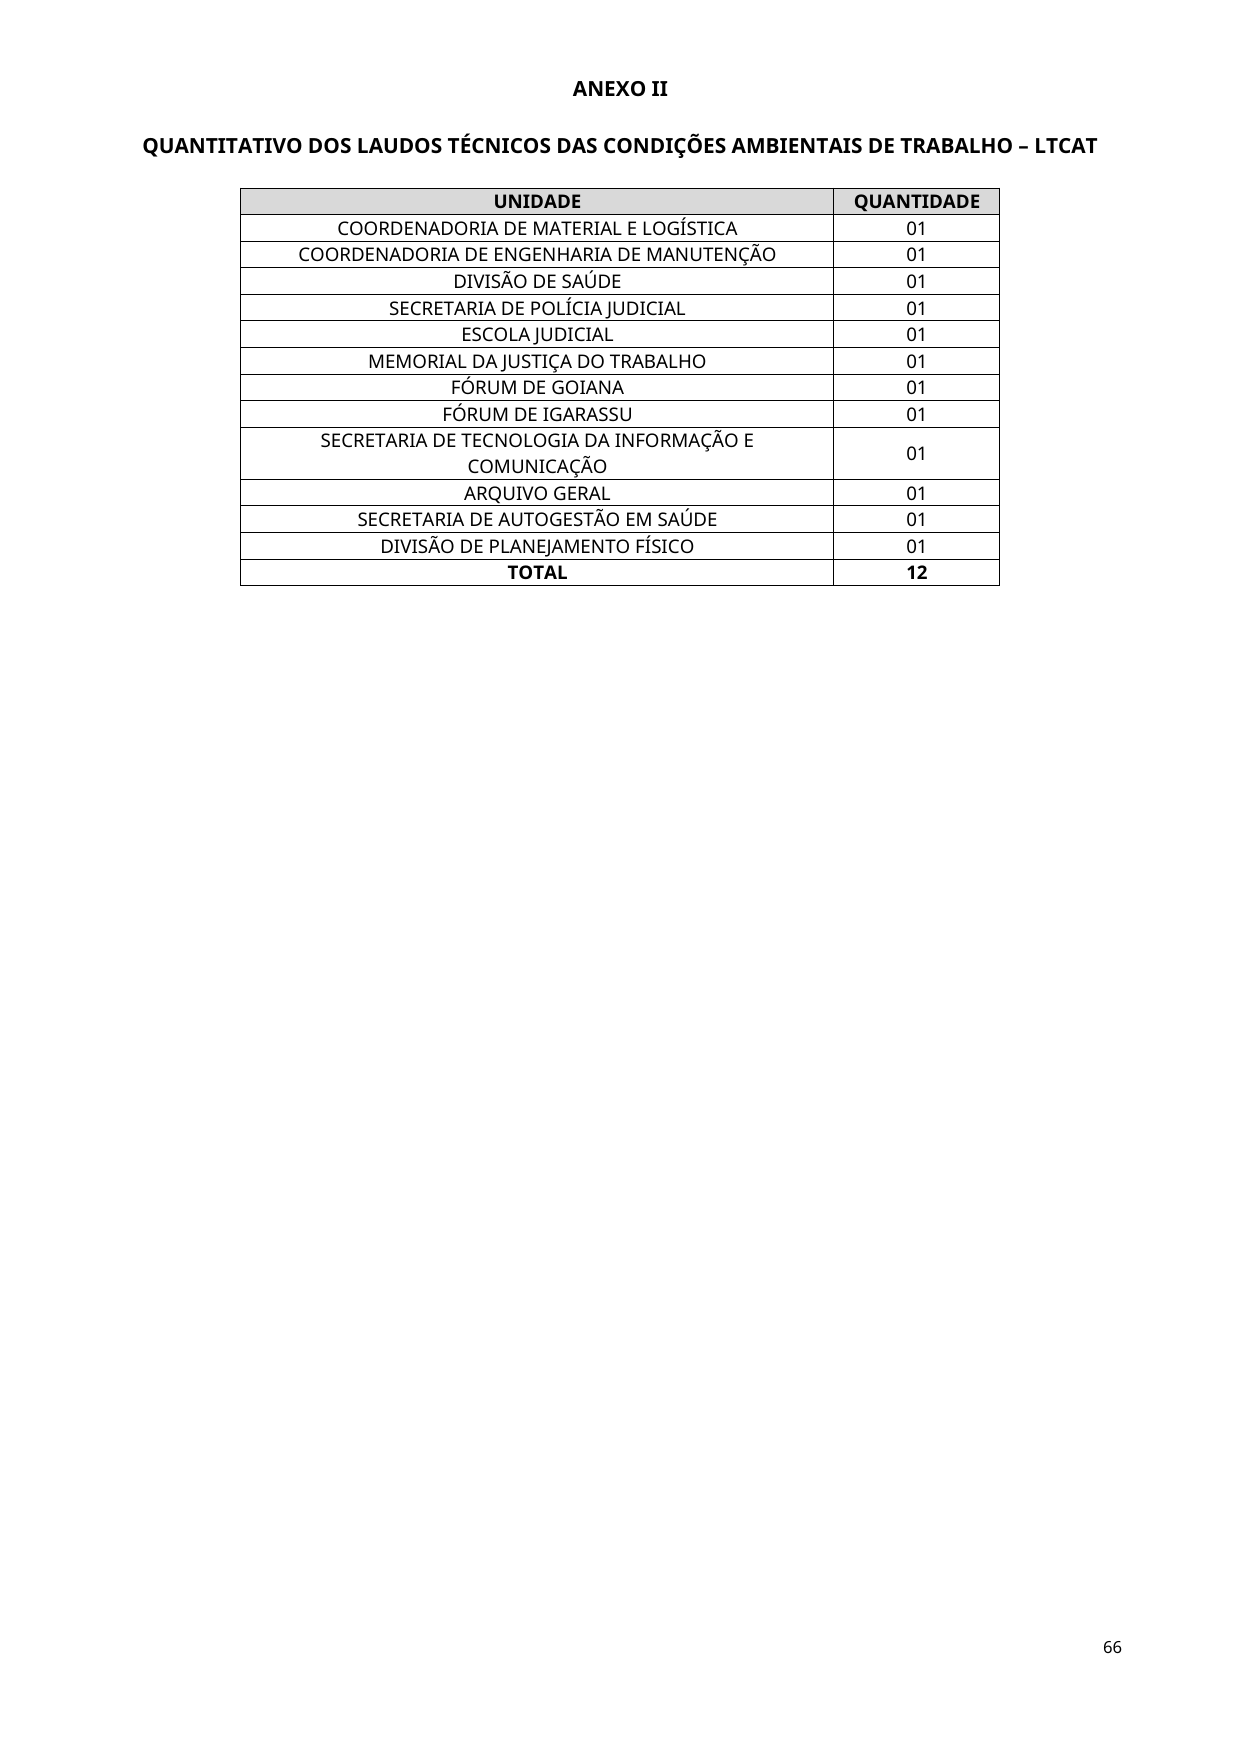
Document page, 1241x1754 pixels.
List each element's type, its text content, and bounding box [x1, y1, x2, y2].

text QUANTITATIVO DOS LAUDOS TÉCNICOS DAS CONDIÇÕES AMBIENTAIS DE TRABALHO – LTCAT [118, 131, 1122, 159]
text ANEXO II [118, 74, 1122, 102]
table_cell 01 [834, 375, 999, 400]
table_cell 01 [834, 401, 999, 427]
table_cell SECRETARIA DE TECNOLOGIA DA INFORMAÇÃO E COMUNICAÇÃO [241, 428, 833, 479]
table_cell 01 [834, 428, 999, 479]
table_cell TOTAL [241, 560, 833, 585]
table_cell 01 [834, 268, 999, 294]
table_cell COORDENADORIA DE MATERIAL E LOGÍSTICA [241, 215, 833, 241]
table_cell SECRETARIA DE AUTOGESTÃO EM SAÚDE [241, 506, 833, 532]
table_header QUANTIDADE [834, 189, 999, 214]
table_cell 01 [834, 242, 999, 267]
table_cell ARQUIVO GERAL [241, 480, 833, 505]
table_cell 01 [834, 506, 999, 532]
table_cell COORDENADORIA DE ENGENHARIA DE MANUTENÇÃO [241, 242, 833, 267]
table_cell DIVISÃO DE PLANEJAMENTO FÍSICO [241, 533, 833, 558]
table_header UNIDADE [241, 189, 833, 214]
table_cell FÓRUM DE IGARASSU [241, 401, 833, 427]
table_cell MEMORIAL DA JUSTIÇA DO TRABALHO [241, 348, 833, 373]
table_cell DIVISÃO DE SAÚDE [241, 268, 833, 294]
table_cell SECRETARIA DE POLÍCIA JUDICIAL [241, 295, 833, 320]
table_cell 01 [834, 533, 999, 558]
table_cell 01 [834, 295, 999, 320]
table_cell FÓRUM DE GOIANA [241, 375, 833, 400]
table_cell 12 [834, 560, 999, 585]
table_cell 01 [834, 480, 999, 505]
table_cell 01 [834, 215, 999, 241]
table_cell 01 [834, 321, 999, 347]
table_cell ESCOLA JUDICIAL [241, 321, 833, 347]
table_cell 01 [834, 348, 999, 373]
